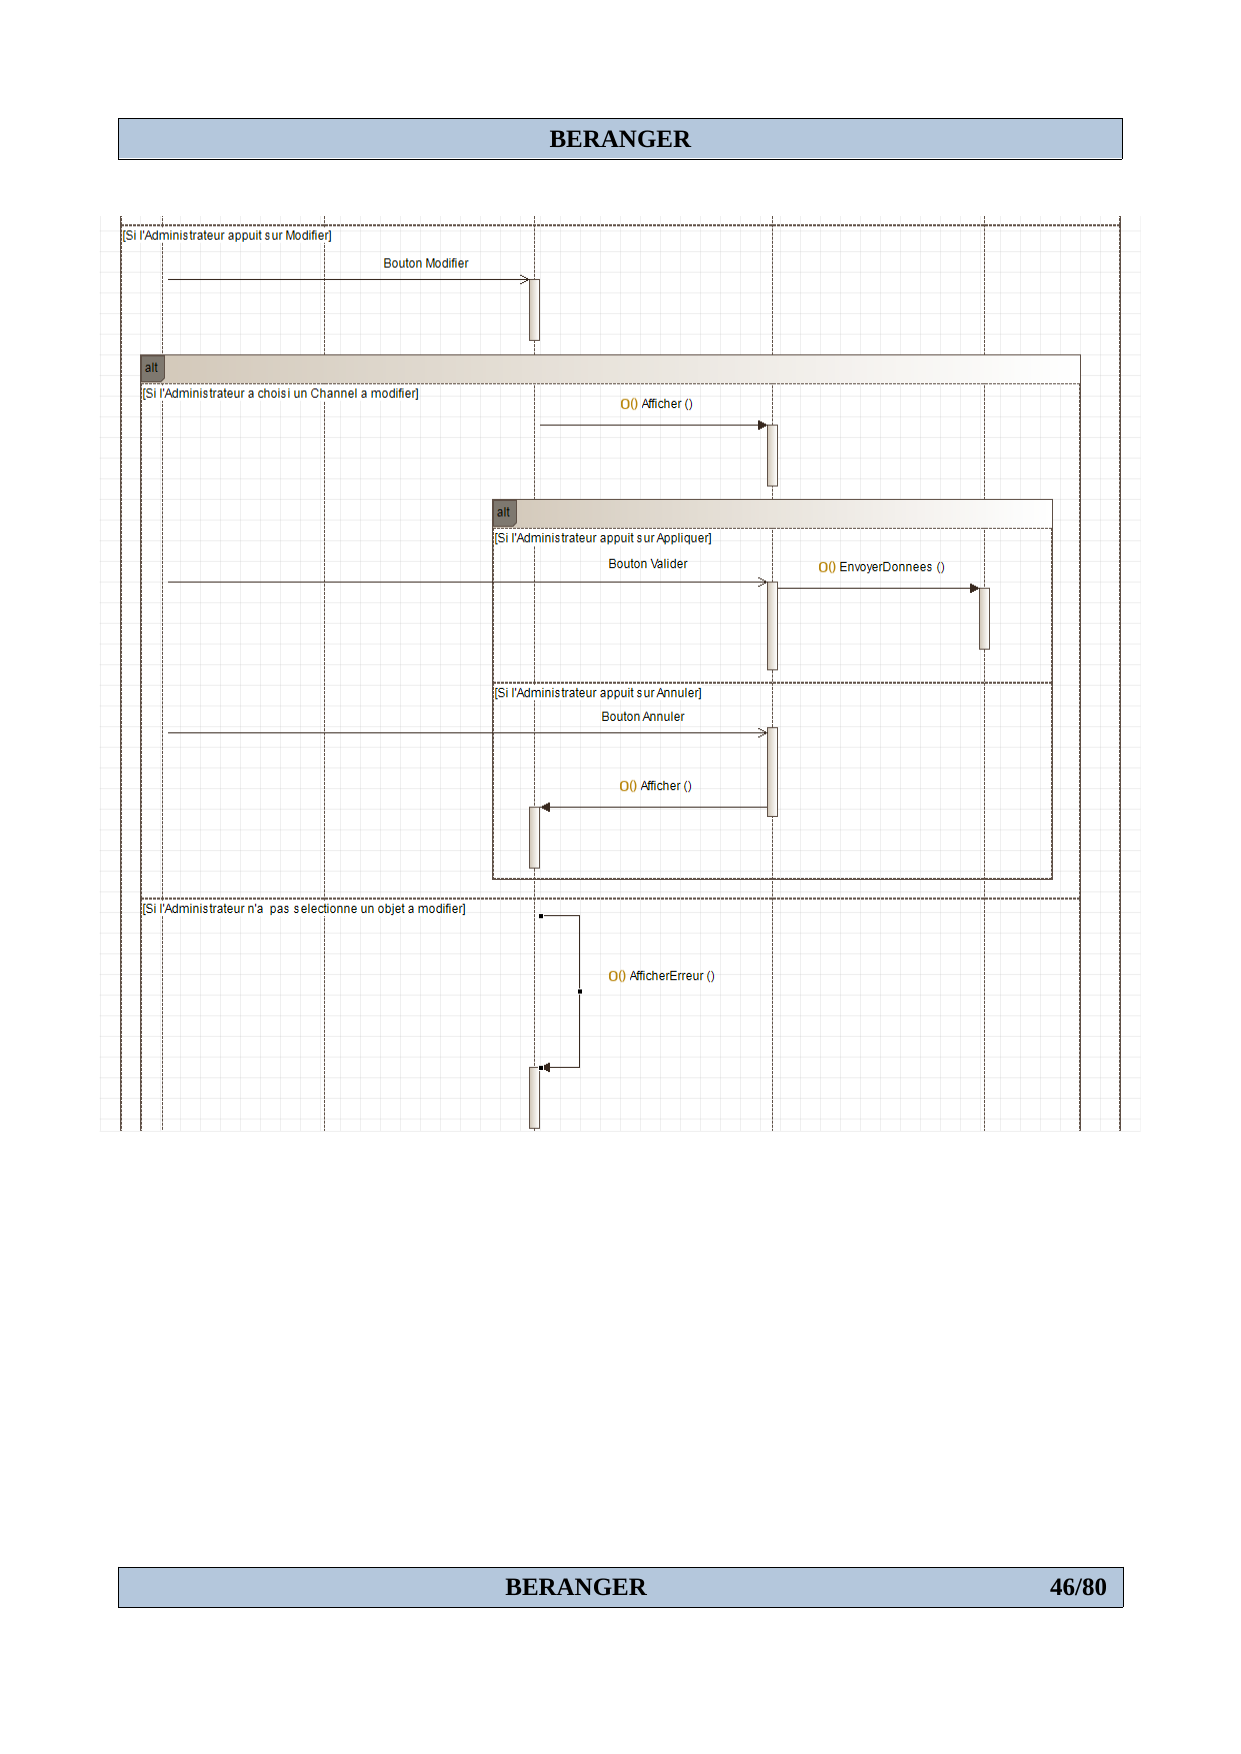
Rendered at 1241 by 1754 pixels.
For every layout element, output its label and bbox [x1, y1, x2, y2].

picture [99, 216, 1141, 1133]
